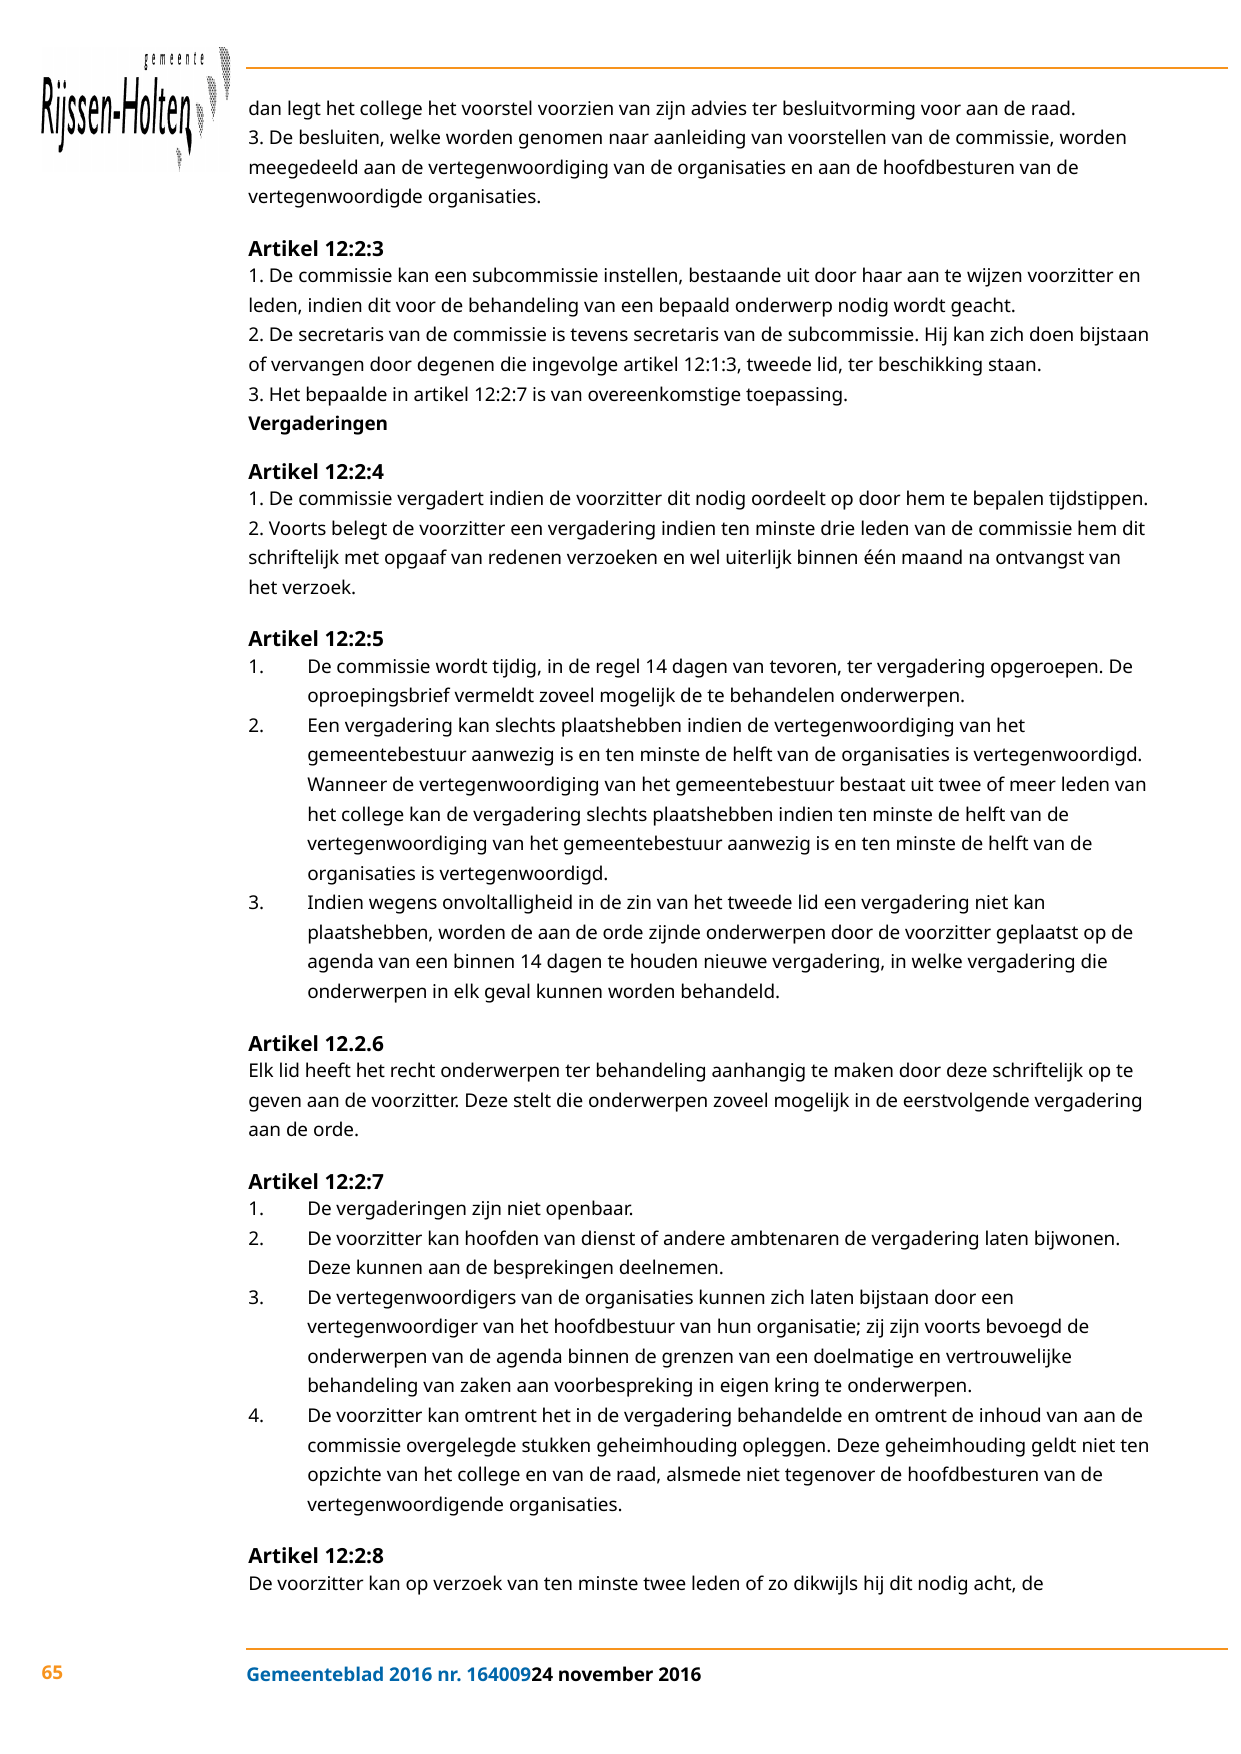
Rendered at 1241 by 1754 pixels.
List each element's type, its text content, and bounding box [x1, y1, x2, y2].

list Een vergadering kan slechts plaatshebben indien de vertegenwoordiging van het gemeentebestuur aanwezig is en ten minste de helft van de organisaties is vertegenwoordigd. Wanneer de vertegenwoordiging van het gemeentebestuur bestaat uit twee of meer leden van het college kan de vergadering slechts plaatshebben indien ten minste de helft van de vertegenwoordiging van het gemeentebestuur aanwezig is en ten minste de helft van de organisaties is vertegenwoordigd. [248, 712, 1152, 886]
text De voorzitter kan op verzoek van ten minste twee leden of zo dikwijls hij dit nodig acht, de [248, 1570, 1152, 1596]
text Vergaderingen [248, 410, 1152, 436]
text Elk lid heeft het recht onderwerpen ter behandeling aanhangig te maken door deze schriftelijk op te geven aan de voorzitter. Deze stelt die onderwerpen zoveel mogelijk in de eerstvolgende vergadering aan de orde. [248, 1057, 1152, 1142]
text 1. De commissie kan een subcommissie instellen, bestaande uit door haar aan te wijzen voorzitter en leden, indien dit voor de behandeling van een bepaald onderwerp nodig wordt geacht. [248, 262, 1152, 318]
text dan legt het college het voorstel voorzien van zijn advies ter besluitvorming voor aan de raad. [248, 95, 1152, 121]
text Artikel 12:2:5 [248, 624, 1152, 653]
list De voorzitter kan omtrent het in de vergadering behandelde en omtrent de inhoud van aan de commissie overgelegde stukken geheimhouding opleggen. Deze geheimhouding geldt niet ten opzichte van het college en van de raad, alsmede niet tegenover de hoofdbesturen van de vertegenwoordigende organisaties. [248, 1402, 1152, 1517]
list De voorzitter kan hoofden van dienst of andere ambtenaren de vergadering laten bijwonen. Deze kunnen aan de besprekingen deelnemen. [248, 1225, 1152, 1280]
text 2. Voorts belegt de voorzitter een vergadering indien ten minste drie leden van de commissie hem dit schriftelijk met opgaaf van redenen verzoeken en wel uiterlijk binnen één maand na ontvangst van het verzoek. [248, 515, 1152, 600]
list De commissie wordt tijdig, in de regel 14 dagen van tevoren, ter vergadering opgeroepen. De oproepingsbrief vermeldt zoveel mogelijk de te behandelen onderwerpen. [248, 653, 1152, 708]
text Artikel 12:2:3 [248, 234, 1152, 262]
text 1. De commissie vergadert indien de voorzitter dit nodig oordeelt op door hem te bepalen tijdstippen. [248, 485, 1152, 511]
list De vertegenwoordigers van de organisaties kunnen zich laten bijstaan door een vertegenwoordiger van het hoofdbestuur van hun organisatie; zij zijn voorts bevoegd de onderwerpen van de agenda binnen de grenzen van een doelmatige en vertrouwelijke behandeling van zaken aan voorbespreking in eigen kring te onderwerpen. [248, 1284, 1152, 1398]
text Artikel 12:2:7 [248, 1167, 1152, 1195]
text 3. Het bepaalde in artikel 12:2:7 is van overeenkomstige toepassing. [248, 381, 1152, 406]
text Artikel 12:2:8 [248, 1541, 1152, 1570]
list Indien wegens onvoltalligheid in de zin van het tweede lid een vergadering niet kan plaatshebben, worden de aan de orde zijnde onderwerpen door de voorzitter geplaatst op de agenda van een binnen 14 dagen te houden nieuwe vergadering, in welke vergadering die onderwerpen in elk geval kunnen worden behandeld. [248, 889, 1152, 1004]
text Artikel 12.2.6 [248, 1029, 1152, 1057]
picture [41, 47, 231, 172]
text Artikel 12:2:4 [248, 457, 1152, 485]
list De vergaderingen zijn niet openbaar. [248, 1195, 1152, 1221]
text 3. De besluiten, welke worden genomen naar aanleiding van voorstellen van de commissie, worden meegedeeld aan de vertegenwoordiging van de organisaties en aan de hoofdbesturen van de vertegenwoordigde organisaties. [248, 124, 1152, 209]
text 2. De secretaris van de commissie is tevens secretaris van de subcommissie. Hij kan zich doen bijstaan of vervangen door degenen die ingevolge artikel 12:1:3, tweede lid, ter beschikking staan. [248, 322, 1152, 377]
